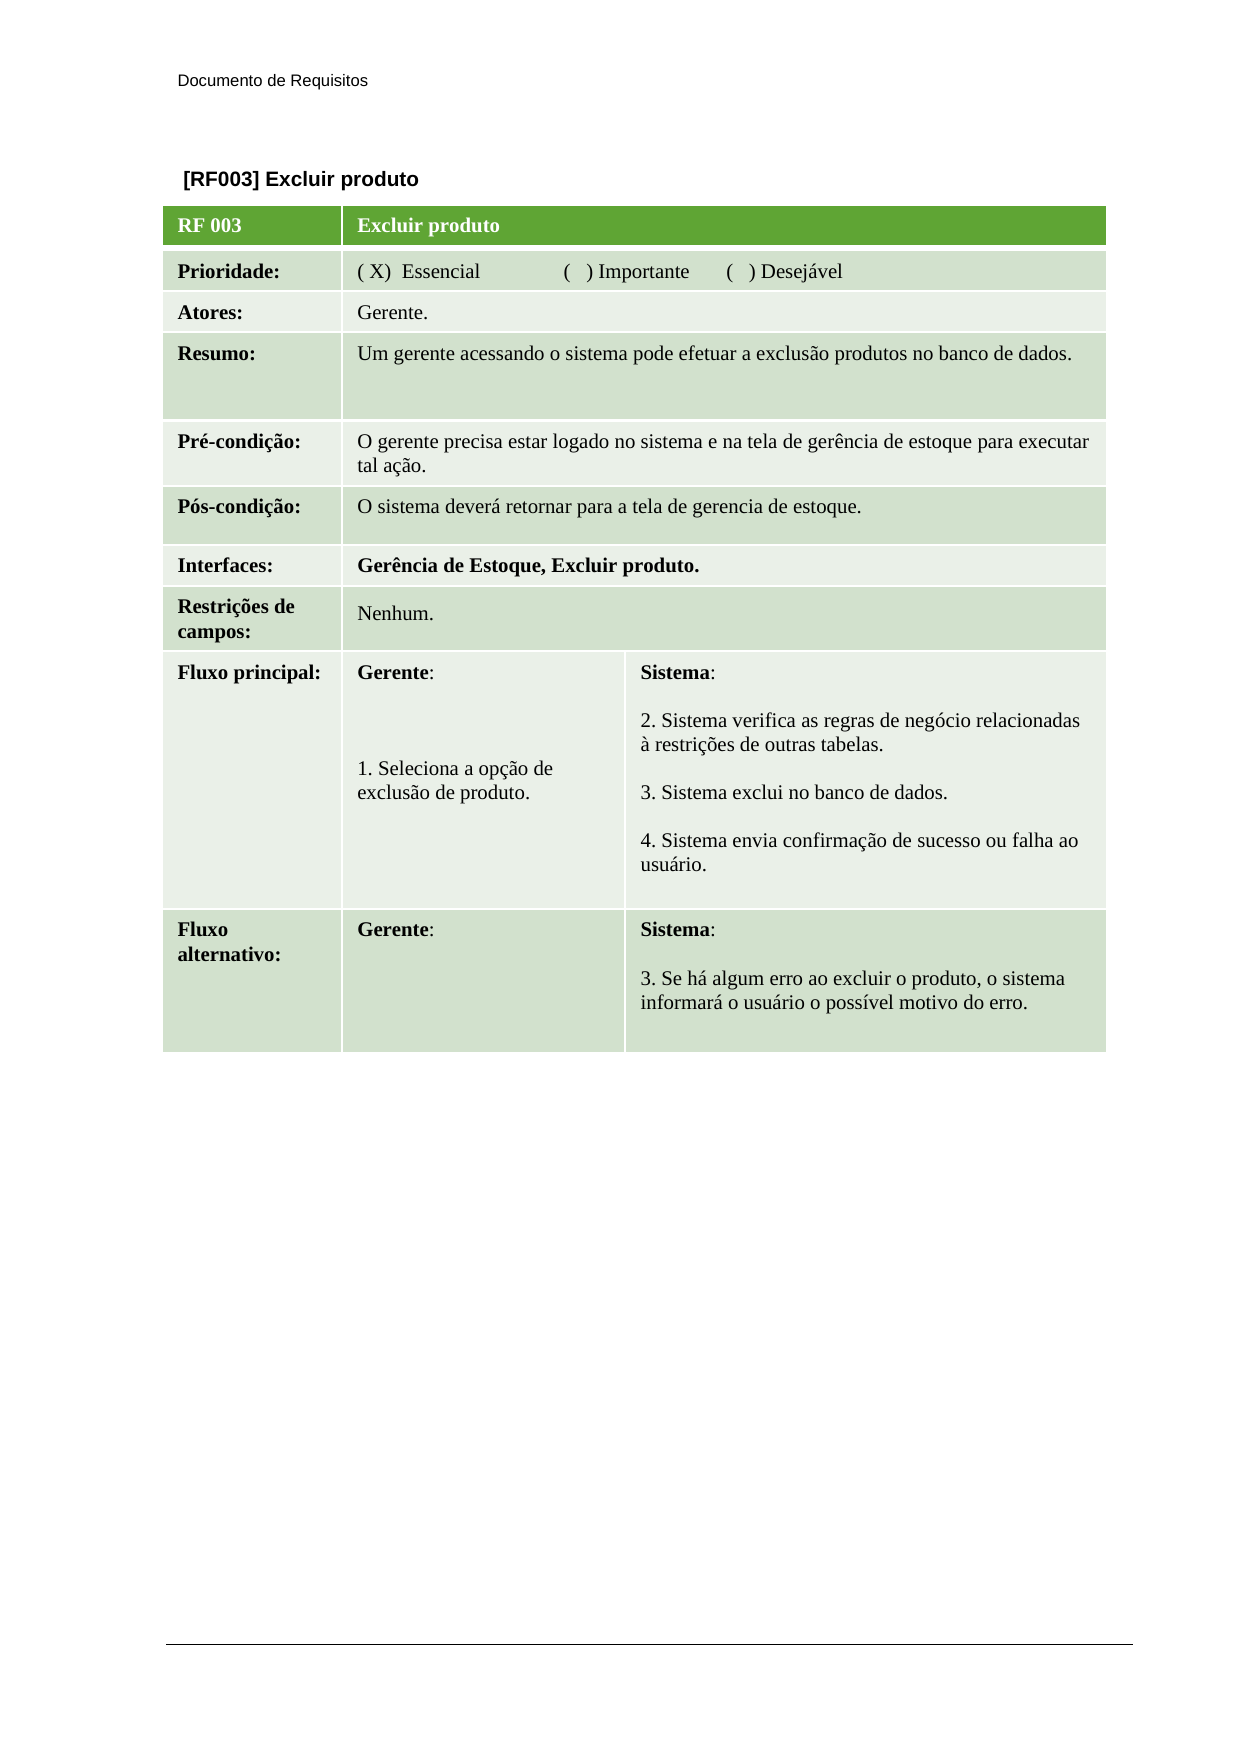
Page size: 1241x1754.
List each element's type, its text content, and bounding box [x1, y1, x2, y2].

table_cell Gerente: [343, 910, 624, 1052]
table_cell Pós-condição: [163, 487, 341, 544]
table_cell Fluxo principal: [163, 652, 341, 908]
text [RF003] Excluir produto [177, 167, 1063, 191]
table_cell Resumo: [163, 333, 341, 419]
table_header RF 003 [163, 206, 341, 245]
table_cell Gerente: 1. Seleciona a opção de exclusão de produto. [343, 652, 624, 908]
table_cell Sistema: 3. Se há algum erro ao excluir o produto, o sistema informará o usuário o possível motivo do erro. [626, 910, 1106, 1052]
table_cell Prioridade: [163, 251, 341, 290]
table_cell Nenhum. [343, 587, 1106, 650]
table_cell Atores: [163, 292, 341, 331]
table_cell ( X) Essencial ( ) Importante ( ) Desejável [343, 251, 1106, 290]
table_cell Pré-condição: [163, 422, 341, 485]
table_cell Um gerente acessando o sistema pode efetuar a exclusão produtos no banco de dados. [343, 333, 1106, 419]
table_header Excluir produto [343, 206, 1106, 245]
table_cell Interfaces: [163, 546, 341, 585]
table_cell Restrições de campos: [163, 587, 341, 650]
table_cell Fluxo alternativo: [163, 910, 341, 1052]
table_cell Sistema: 2. Sistema verifica as regras de negócio relacionadas à restrições de outras tabelas. 3. Sistema exclui no banco de dados. 4. Sistema envia confirmação de sucesso ou falha ao usuário. [626, 652, 1106, 908]
table_cell O sistema deverá retornar para a tela de gerencia de estoque. [343, 487, 1106, 544]
table_cell Gerência de Estoque, Excluir produto. [343, 546, 1106, 585]
table_cell O gerente precisa estar logado no sistema e na tela de gerência de estoque para executar tal ação. [343, 422, 1106, 485]
table_cell Gerente. [343, 292, 1106, 331]
